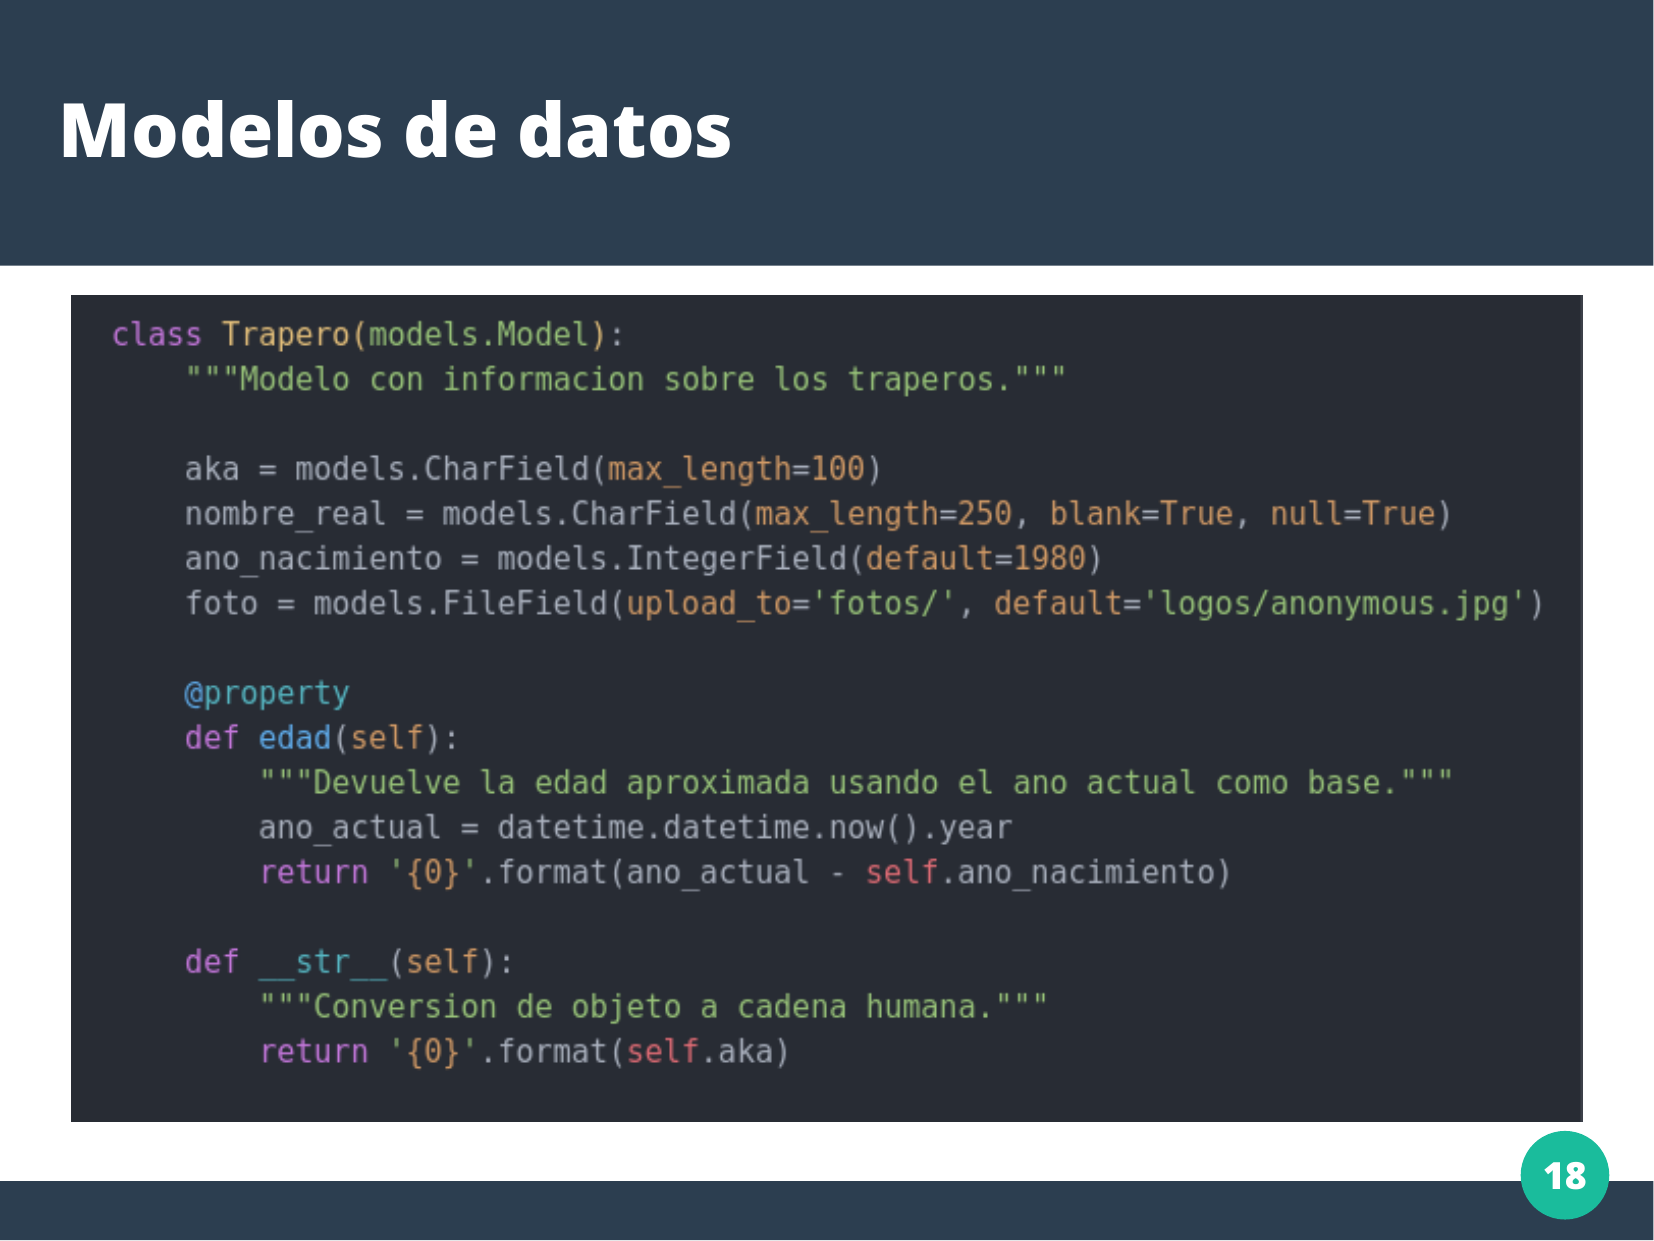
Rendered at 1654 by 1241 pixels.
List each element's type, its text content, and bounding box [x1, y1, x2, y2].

title Modelos de datos [59, 49, 1595, 207]
picture [71, 295, 1583, 1123]
